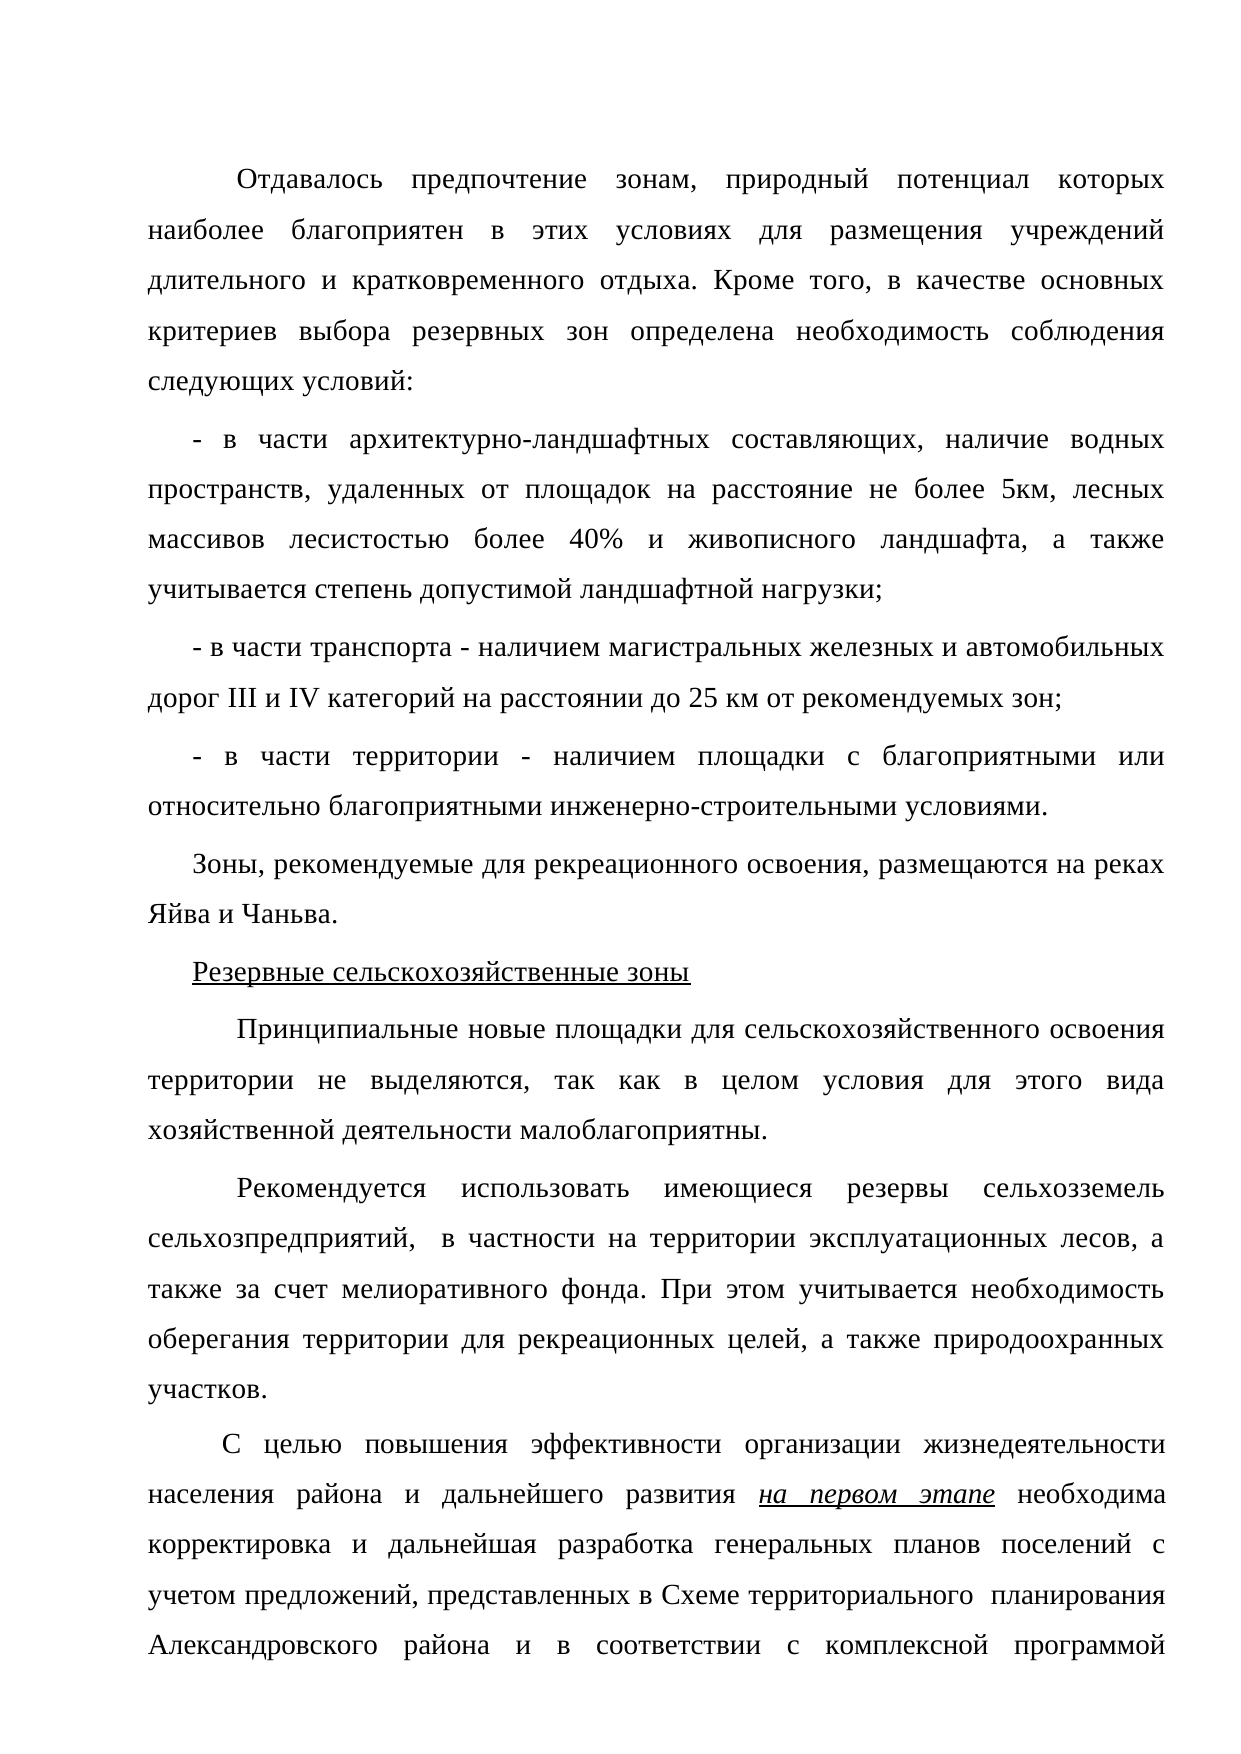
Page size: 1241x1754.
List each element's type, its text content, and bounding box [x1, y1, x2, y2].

text - в части территории - наличием площадки с благоприятными или относительно благоприятными инженерно-строительными условиями. [148, 738, 1166, 821]
text Резервные сельскохозяйственные зоны [148, 954, 1166, 987]
text - в части архитектурно-ландшафтных составляющих, наличие водных пространств, удаленных от площадок на расстояние не более 5км, лесных массивов лесистостью более 40% и живописного ландшафта, а также учитывается степень допустимой ландшафтной нагрузки; [148, 421, 1166, 605]
text Принципиальные новые площадки для сельскохозяйственного освоения территории не выделяются, так как в целом условия для этого вида хозяйственной деятельности малоблагоприятны. [148, 1012, 1166, 1146]
text Зоны, рекомендуемые для рекреационного освоения, размещаются на реках Яйва и Чаньва. [148, 846, 1166, 929]
text Отдавалось предпочтение зонам, природный потенциал которых наиболее благоприятен в этих условиях для размещения учреждений длительного и кратковременного отдыха. Кроме того, в качестве основных критериев выбора резервных зон определена необходимость соблюдения следующих условий: [148, 162, 1166, 396]
text Рекомендуется использовать имеющиеся резервы сельхозземель сельхозпредприятий, в частности на территории эксплуатационных лесов, а также за счет мелиоративного фонда. При этом учитывается необходимость оберегания территории для рекреационных целей, а также природоохранных участков. [148, 1170, 1166, 1405]
text - в части транспорта - наличием магистральных железных и автомобильных дорог III и IV категорий на расстоянии до 25 км от рекомендуемых зон; [148, 629, 1166, 713]
text С целью повышения эффективности организации жизнедеятельности населения района и дальнейшего развития на первом этапе необходима корректировка и дальнейшая разработка генеральных планов поселений с учетом предложений, представленных в Схеме территориального планирования Александровского района и в соответствии с комплексной программой [148, 1426, 1166, 1661]
